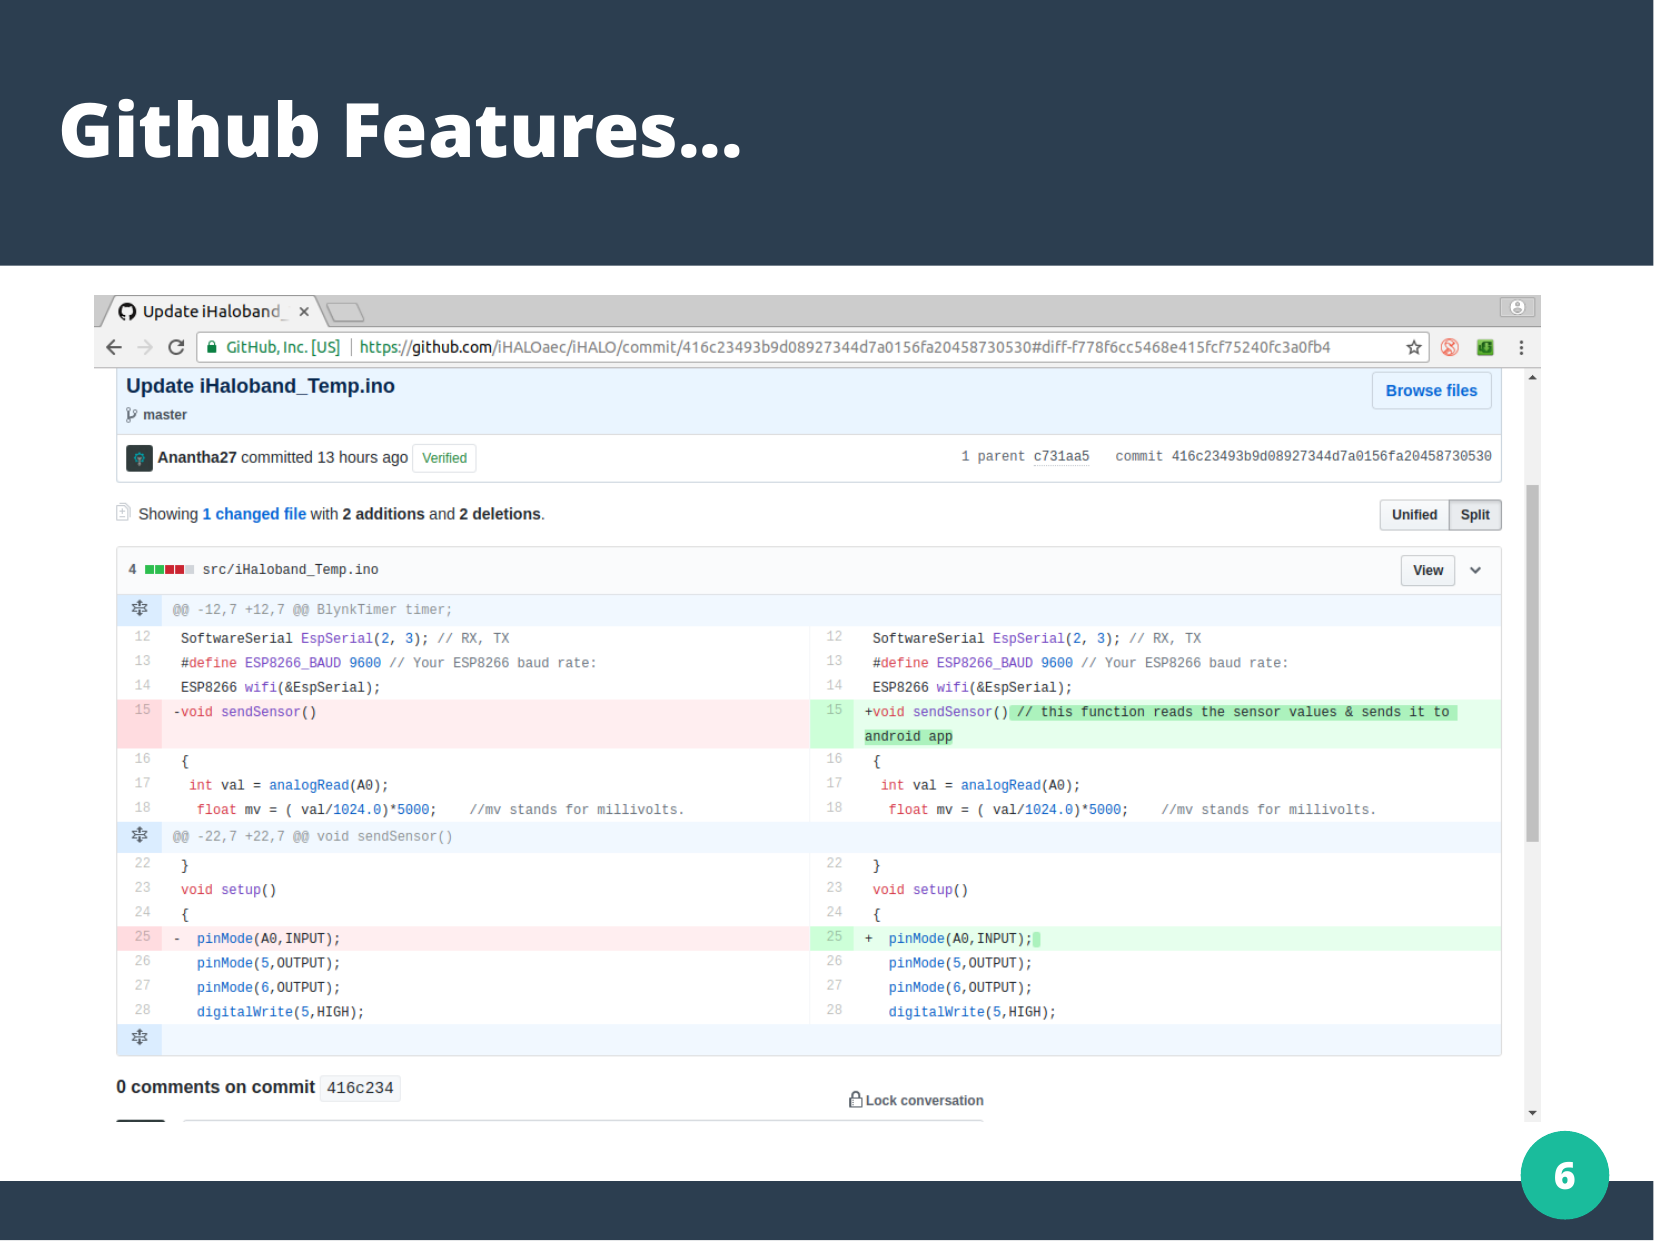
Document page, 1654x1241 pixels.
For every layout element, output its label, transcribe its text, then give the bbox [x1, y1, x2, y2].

picture [94, 295, 1541, 1123]
title Github Features... [59, 49, 1595, 207]
